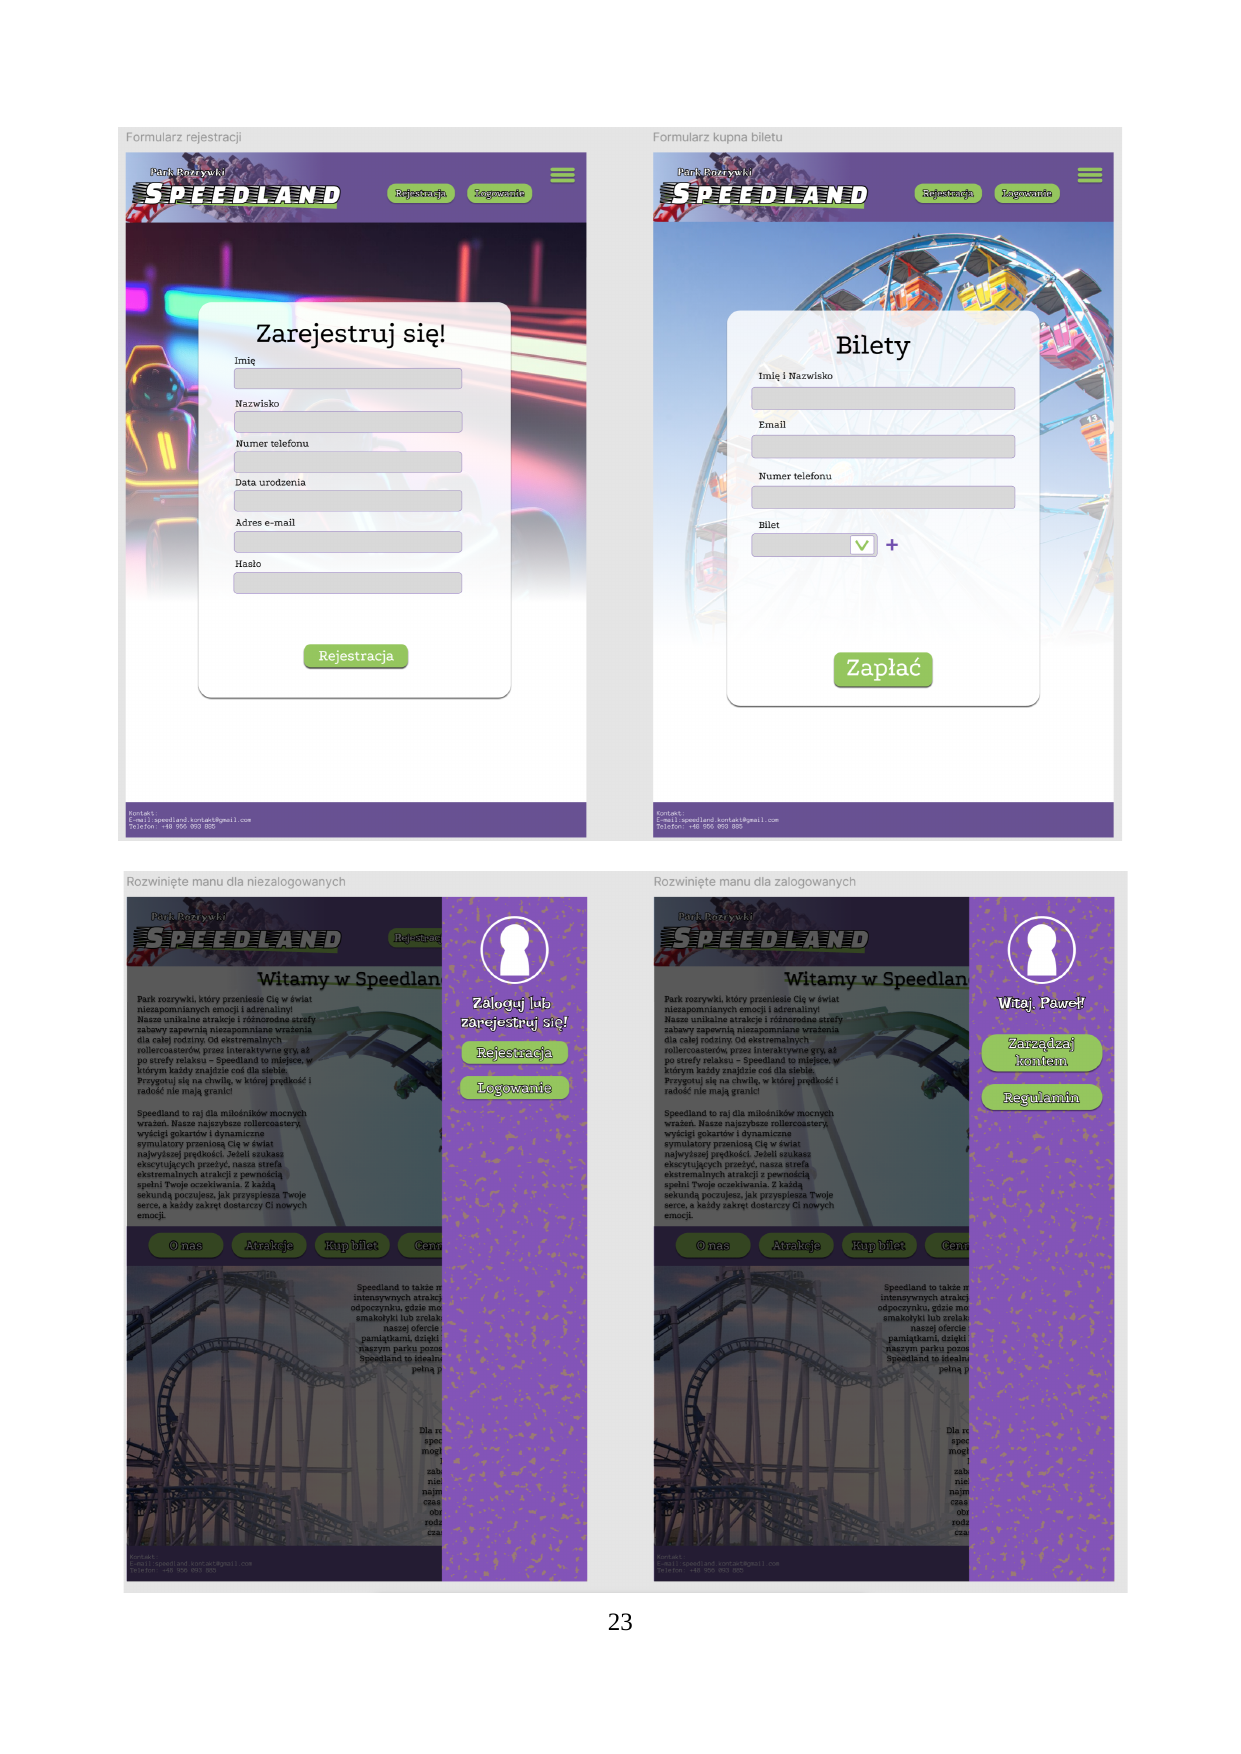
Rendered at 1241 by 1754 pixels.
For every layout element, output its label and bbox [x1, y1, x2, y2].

picture [123, 871, 1128, 1593]
picture [118, 127, 1123, 841]
